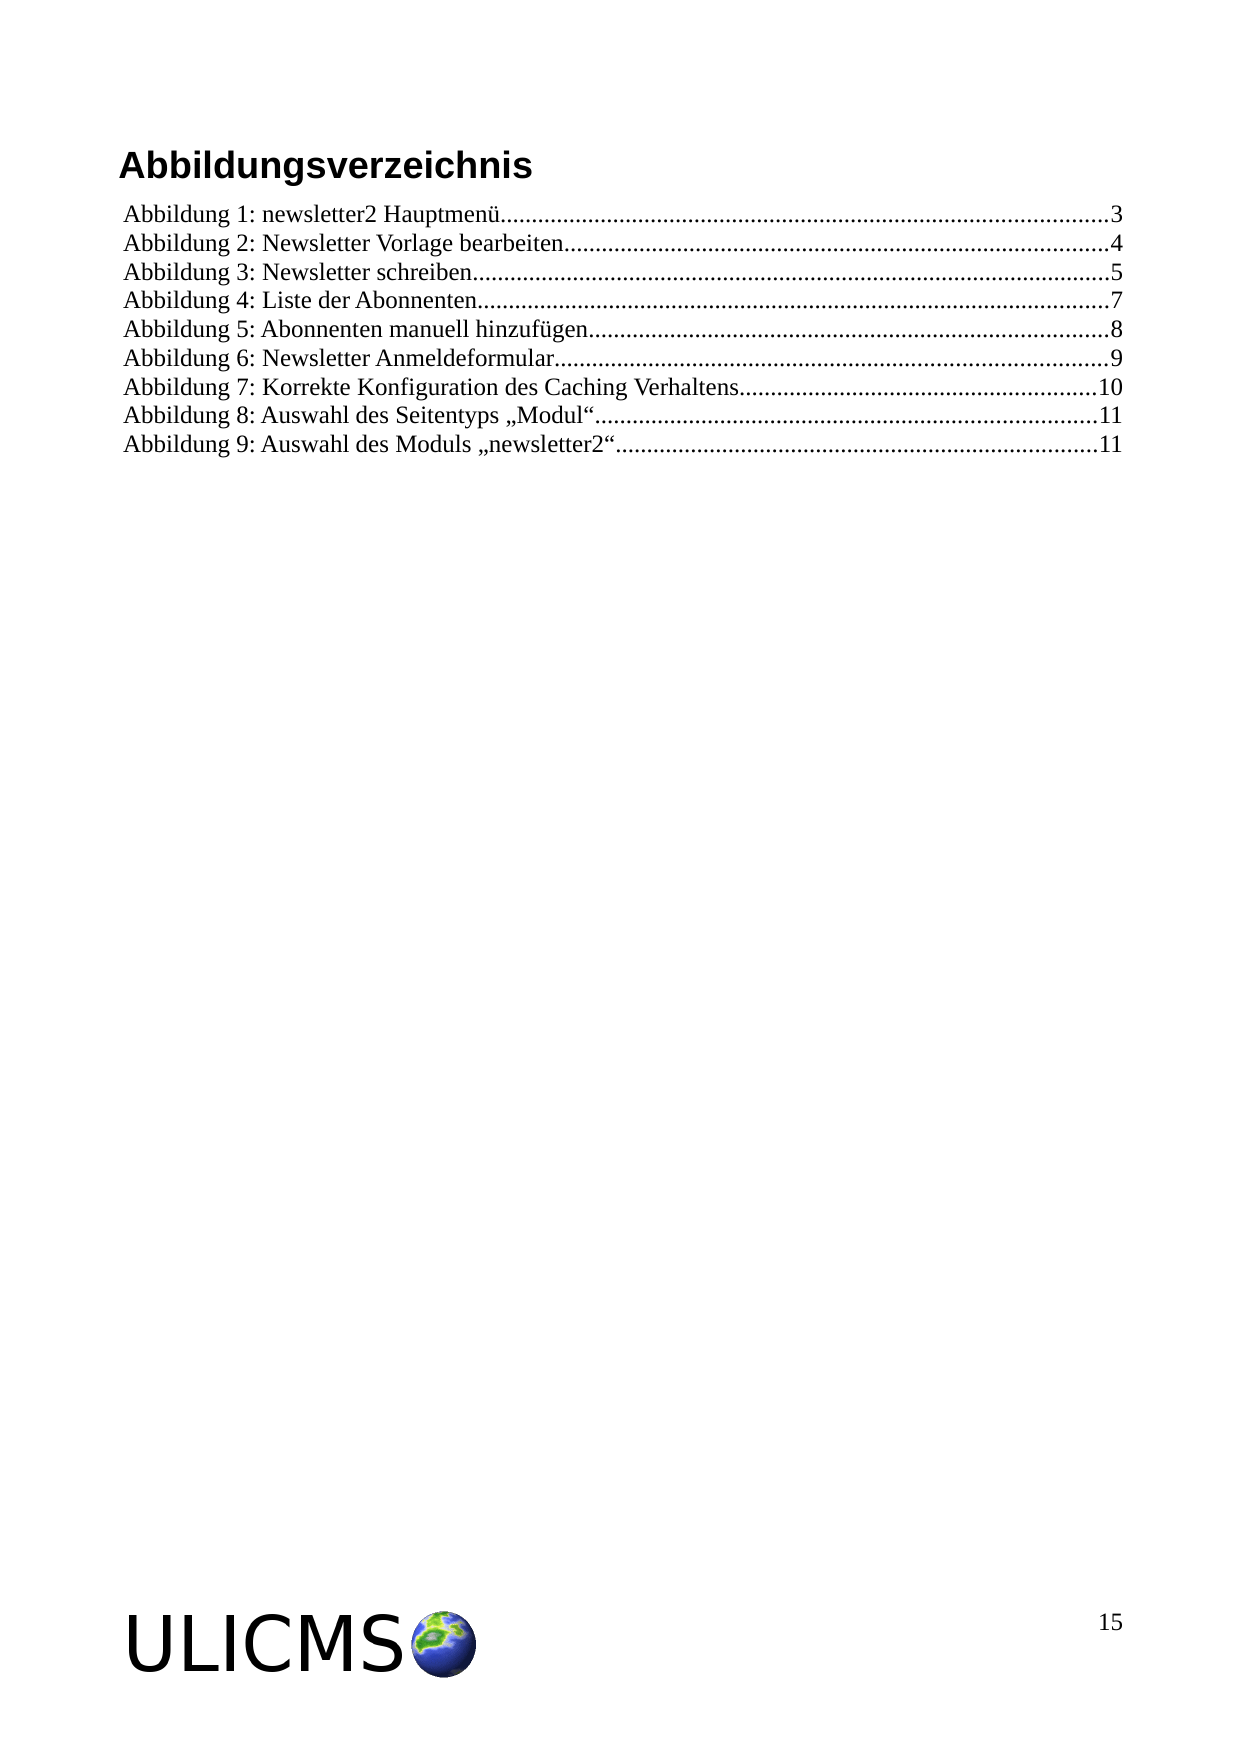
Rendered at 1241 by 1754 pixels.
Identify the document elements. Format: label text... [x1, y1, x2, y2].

text Abbildung 1: newsletter2 Hauptmenü 3 [118, 199, 1123, 228]
text Abbildung 2: Newsletter Vorlage bearbeiten 4 [118, 228, 1123, 257]
text Abbildung 5: Abonnenten manuell hinzufügen 8 [118, 314, 1123, 343]
picture [118, 1607, 479, 1681]
text Abbildung 3: Newsletter schreiben 5 [118, 257, 1123, 286]
text Abbildung 4: Liste der Abonnenten 7 [118, 286, 1123, 314]
text Abbildung 8: Auswahl des Seitentyps „Modul“ 11 [118, 401, 1123, 429]
text Abbildung 9: Auswahl des Moduls „newsletter2“ 11 [118, 429, 1123, 458]
text Abbildung 7: Korrekte Konfiguration des Caching Verhaltens 10 [118, 372, 1123, 401]
text Abbildung 6: Newsletter Anmeldeformular 9 [118, 343, 1123, 372]
subtitle Abbildungsverzeichnis [118, 143, 1123, 187]
